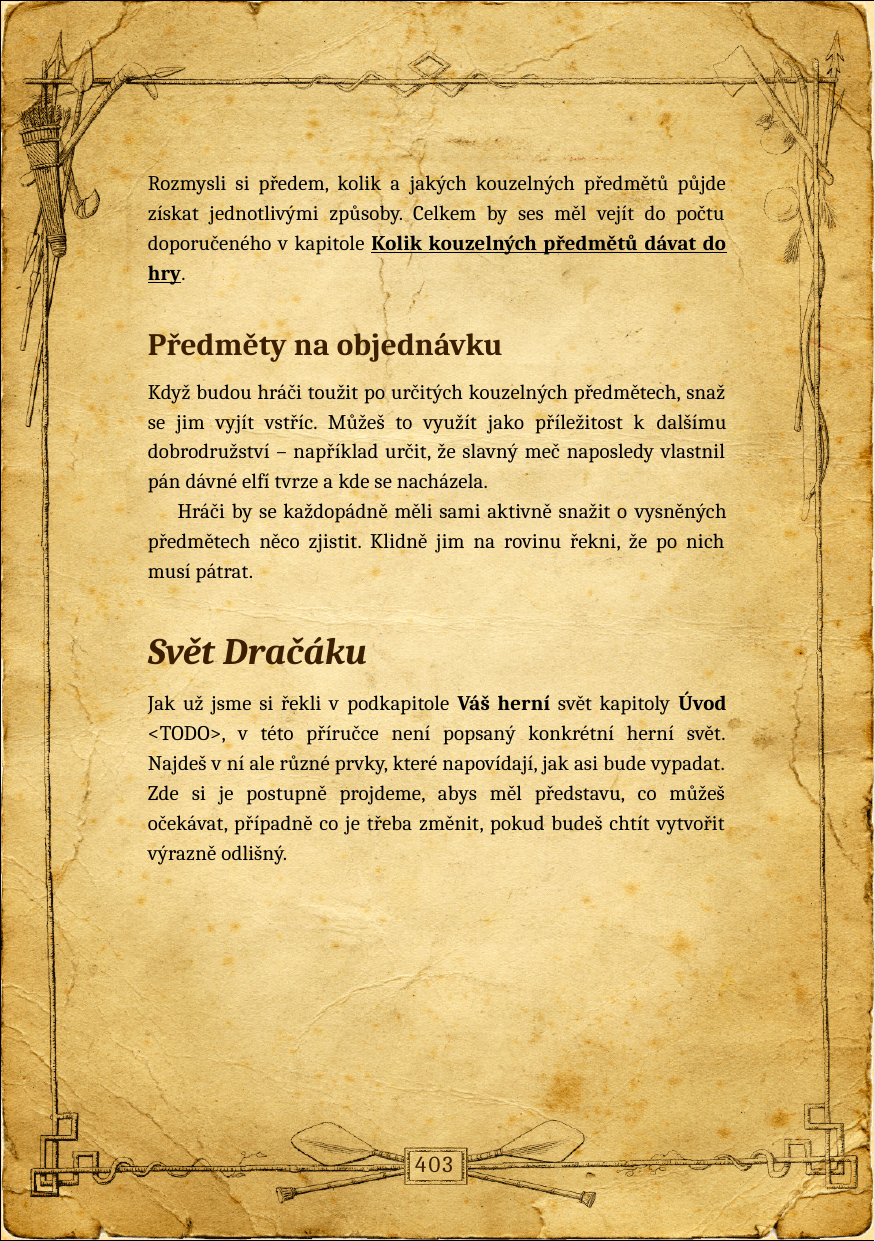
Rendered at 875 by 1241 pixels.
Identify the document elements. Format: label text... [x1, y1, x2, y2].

subtitle Předměty na objednávku [148, 327, 726, 363]
picture [1, 1, 874, 1240]
text Jak už jsme si řekli v⁠ podkapitole Váš herní svět kapitoly Úvod <TODO>, v⁠ této příručce není popsaný konkrétní herní svět. Najdeš v⁠ ní ale různé prvky, které napovídají, jak asi bude vypadat. Zde si je postupně projdeme, abys měl představu, co můžeš očekávat, případně co je třeba změnit, pokud budeš chtít vytvořit výrazně odlišný. [148, 692, 726, 865]
subtitle Svět Dračáku [148, 631, 726, 674]
text Když budou hráči toužit po určitých kouzelných předmětech, snaž se jim vyjít vstříc. Můžeš to využít jako příležitost k⁠ dalšímu dobrodružství – například určit, že slavný meč naposledy vlastnil pán dávné elfí tvrze a⁠ kde se nacházela. Hráči by se každopádně měli sami aktivně snažit o⁠ vysněných předmětech něco zjistit. Klidně jim na rovinu řekni, že po nich musí pátrat. [148, 380, 726, 584]
text Rozmysli si předem, kolik a⁠ jakých kouzelných předmětů půjde získat jednotlivými způsoby. Celkem by ses měl vejít do počtu doporučeného v⁠ kapitole Kolik kouzelných předmětů dávat do hry. [148, 172, 726, 285]
